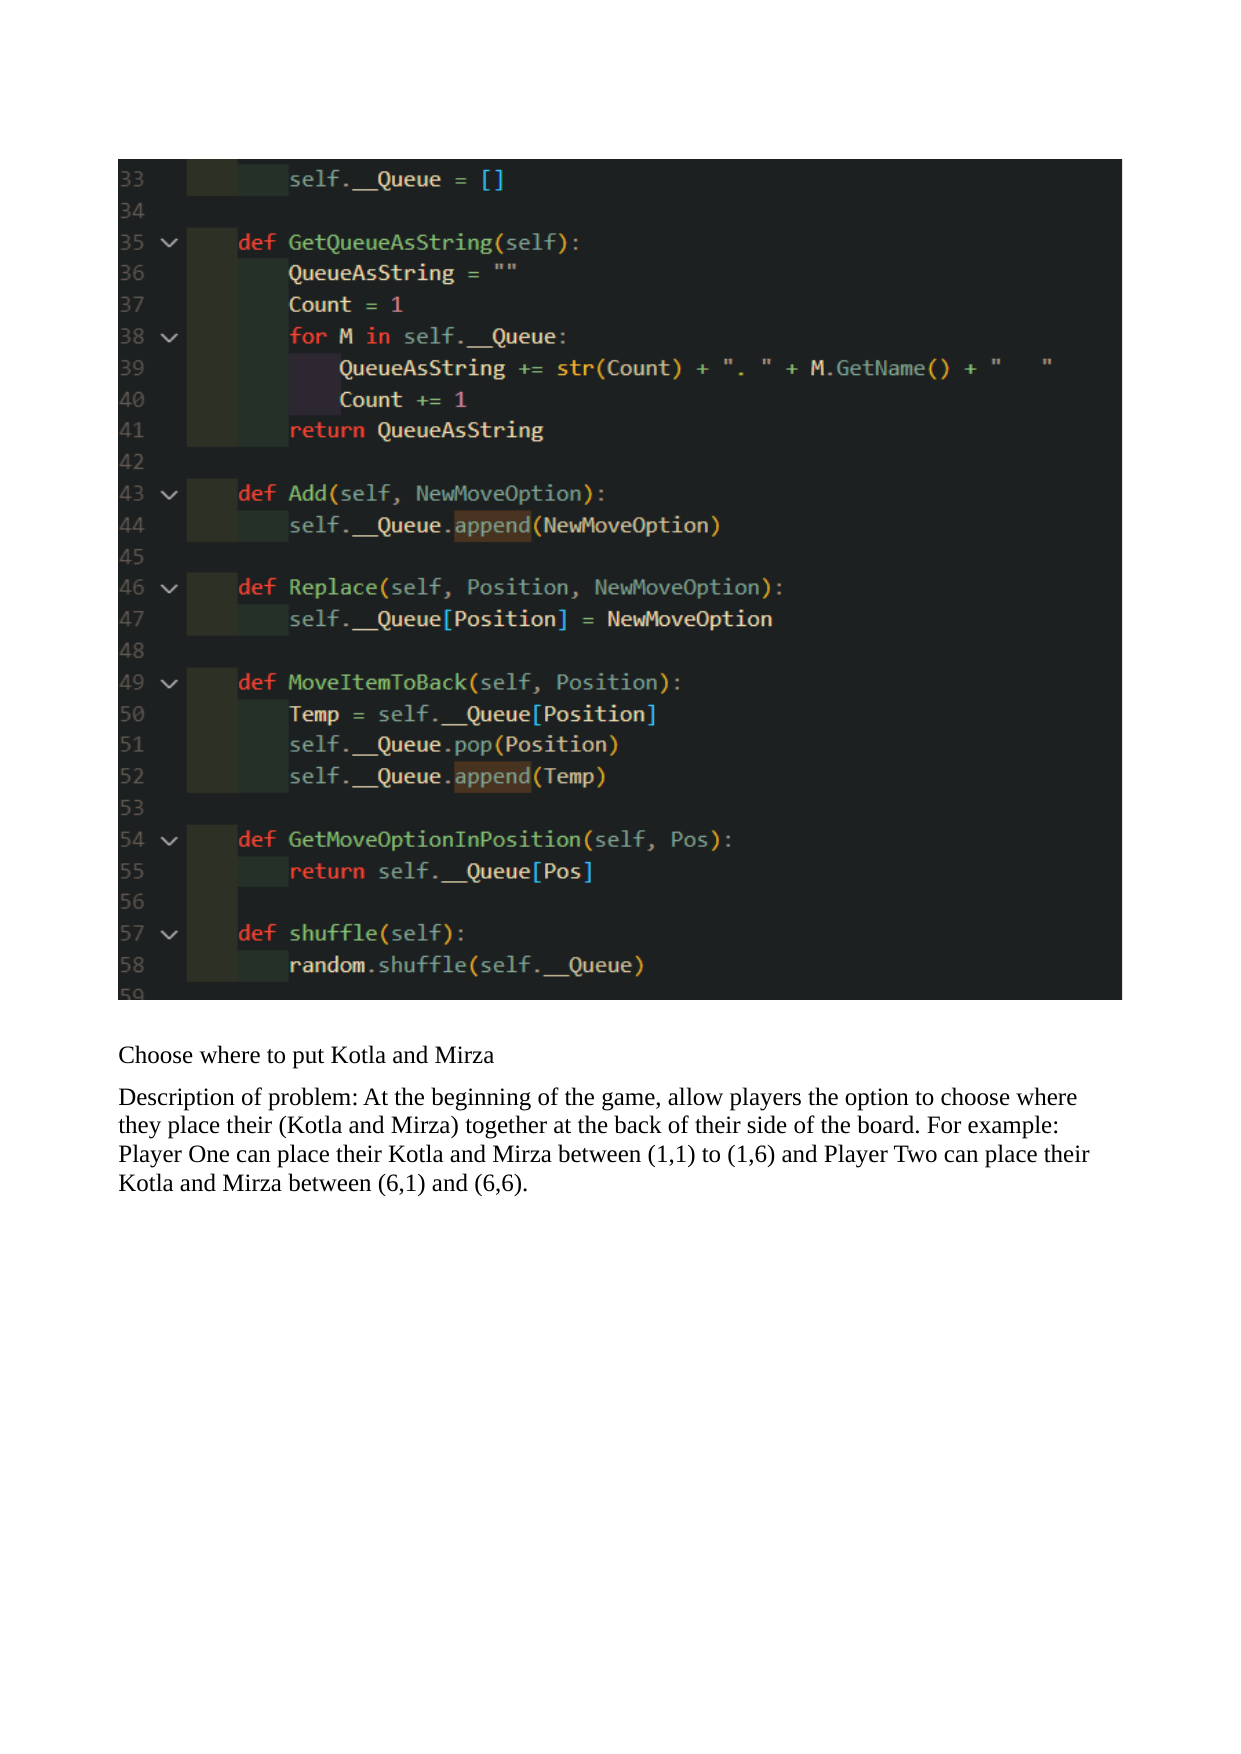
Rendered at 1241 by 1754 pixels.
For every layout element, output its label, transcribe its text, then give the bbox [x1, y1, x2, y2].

text Description of problem: At the beginning of the game, allow players the option to choose where they place their (Kotla and Mirza) together at the back of their side of the board. For example: Player One can place their Kotla and Mirza between (1,1) to (1,6) and Player Two can place their Kotla and Mirza between (6,1) and (6,6). [118, 1082, 1122, 1197]
text Choose where to put Kotla and Mirza [118, 1041, 1122, 1069]
picture [118, 159, 1123, 1000]
